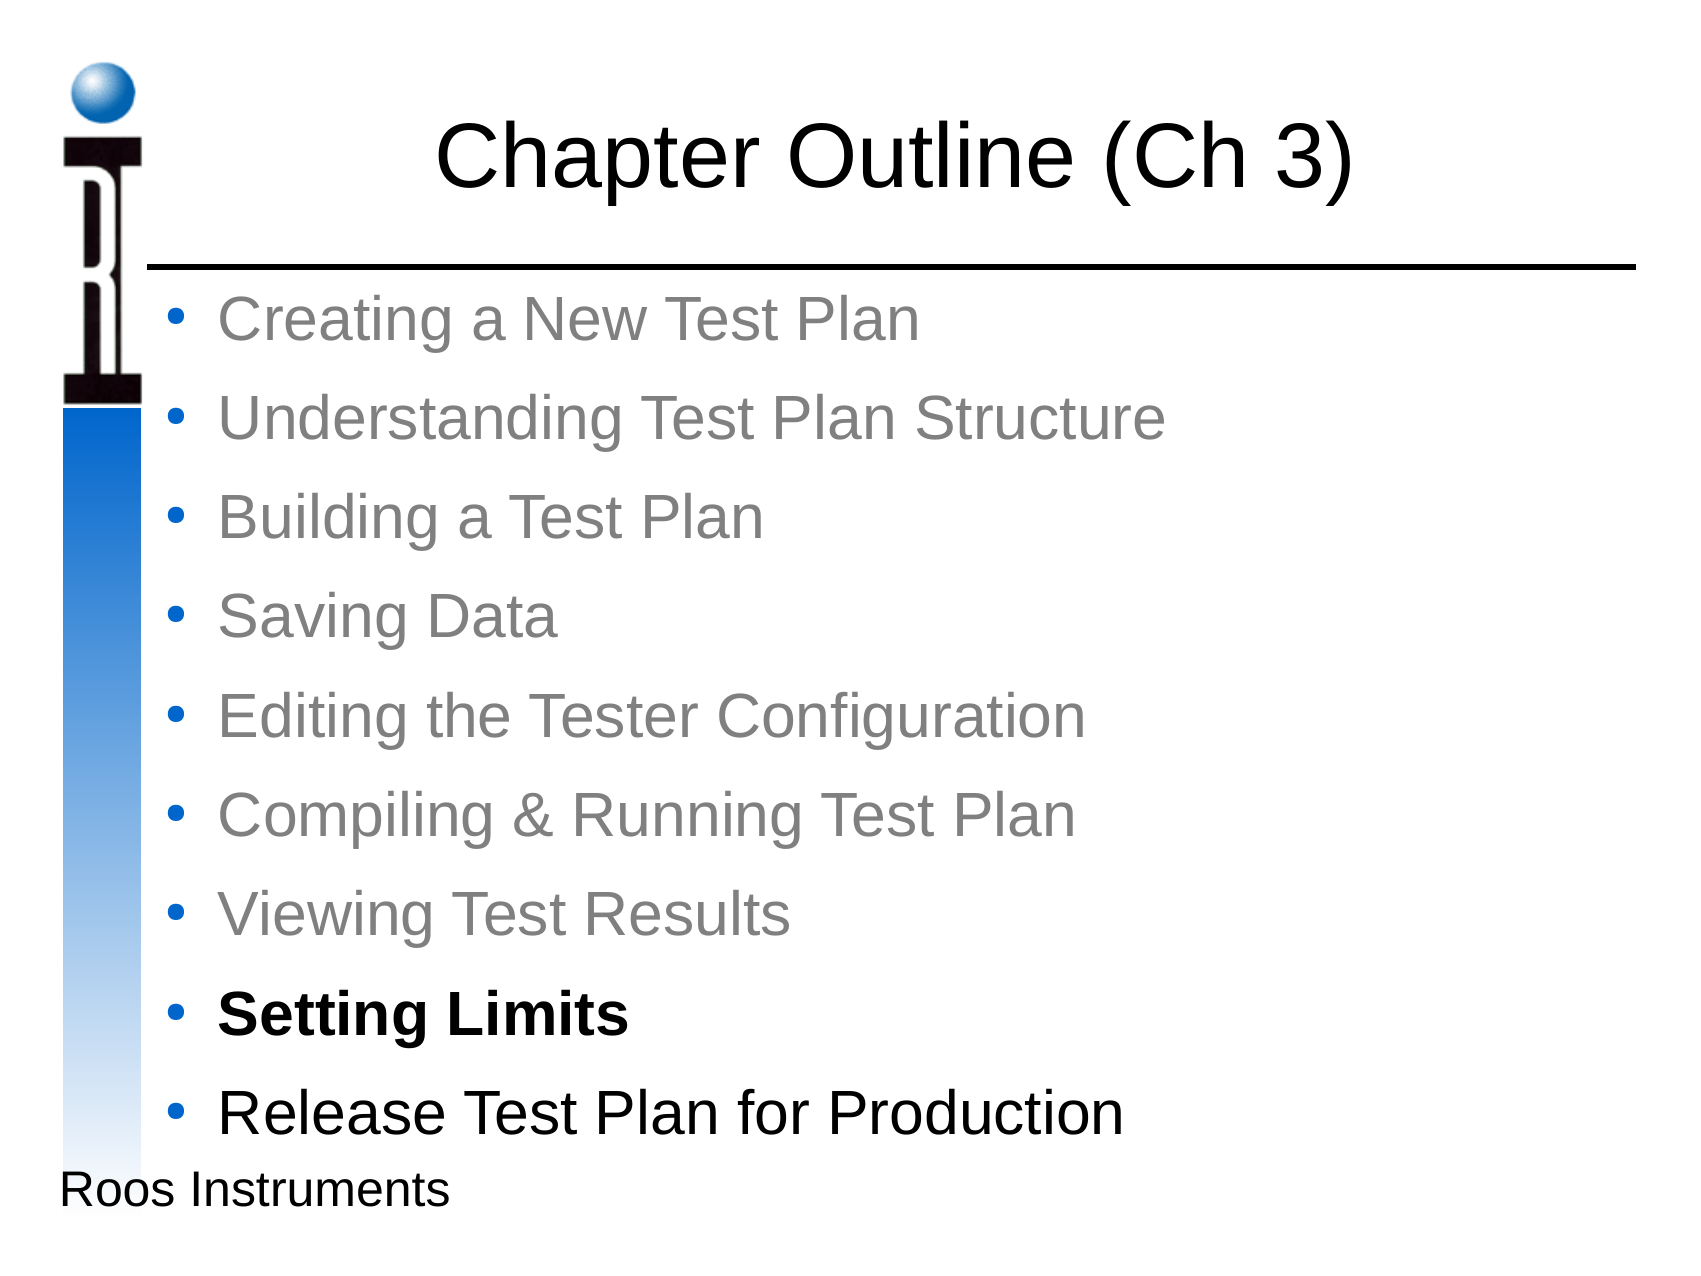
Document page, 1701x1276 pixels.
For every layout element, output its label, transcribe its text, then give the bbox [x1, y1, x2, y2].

title Chapter Outline (Ch 3) [150, 59, 1642, 253]
list Creating a New Test Plan Understanding Test Plan Structure Building a Test Plan Saving Data Editing the Tester Configuration Compiling & Running Test Plan Viewing Test Results Setting Limits Release Test Plan for Production [146, 283, 1642, 1148]
picture [59, 58, 147, 411]
